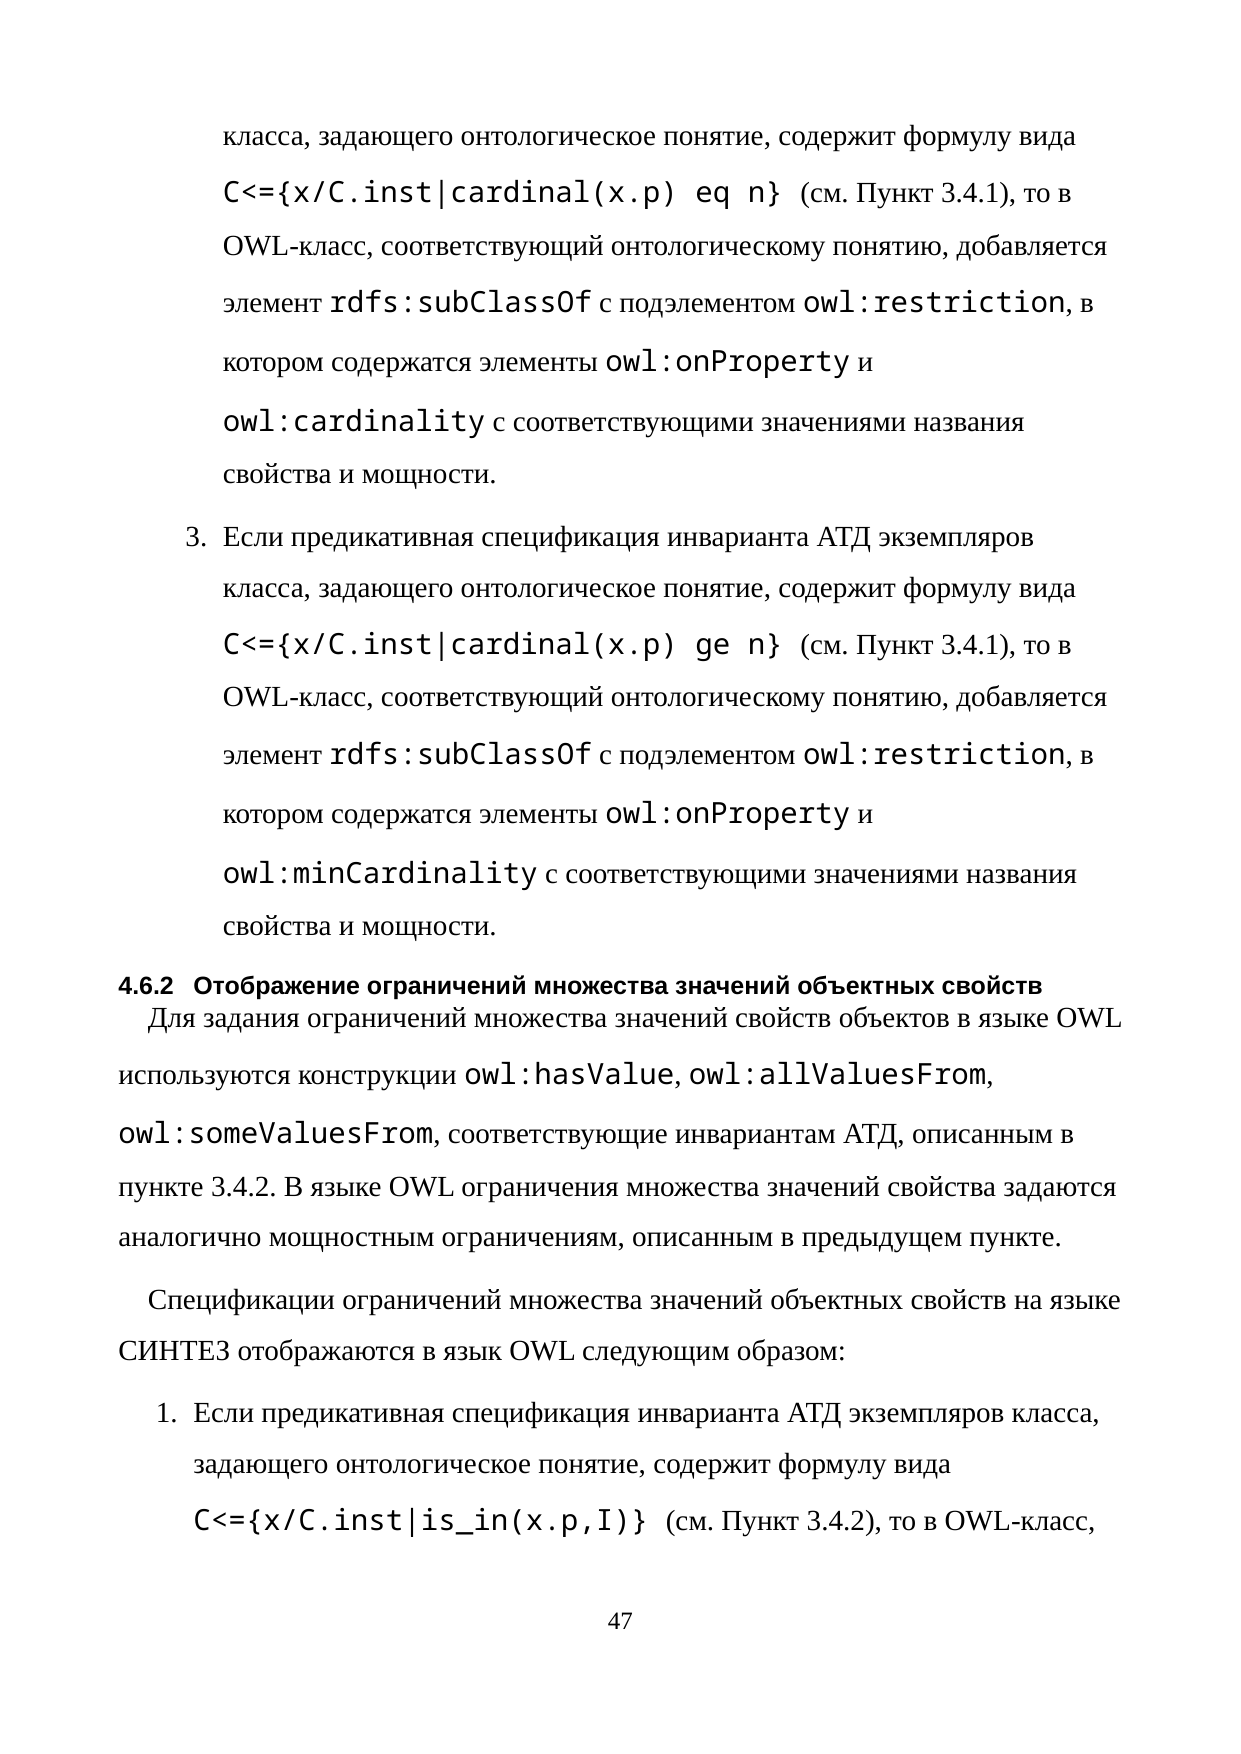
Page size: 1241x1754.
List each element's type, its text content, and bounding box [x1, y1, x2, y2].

list класса, задающего онтологическое понятие, содержит формулу вида C<={x/C.inst|cardinal(x.p) eq n} (см. Пункт 3.4.1), то в OWL-класс, соответствующий онтологическому понятию, добавляется элемент rdfs:subClassOf с подэлементом owl:restriction, в котором содержатся элементы owl:onProperty и owl:сardinality с соответствующими значениями названия свойства и мощности. [185, 118, 1122, 490]
list Если предикативная спецификация инварианта АТД экземпляров класса, задающего онтологическое понятие, содержит формулу вида C<={x/C.inst|cardinal(x.p) ge n} (см. Пункт 3.4.1), то в OWL-класс, соответствующий онтологическому понятию, добавляется элемент rdfs:subClassOf с подэлементом owl:restriction, в котором содержатся элементы owl:onProperty и owl:minCardinality с соответствующими значениями названия свойства и мощности. [185, 519, 1122, 942]
text Спецификации ограничений множества значений объектных свойств на языке СИНТЕЗ отображаются в язык OWL следующим образом: [118, 1282, 1122, 1366]
subtitle Отображение ограничений множества значений объектных свойств [118, 971, 1122, 1000]
list Если предикативная спецификация инварианта АТД экземпляров класса, задающего онтологическое понятие, содержит формулу вида C<={x/C.inst|is_in(x.p,I)} (см. Пункт 3.4.2), то в OWL-класс, [156, 1395, 1122, 1539]
text Для задания ограничений множества значений свойств объектов в языке OWL используются конструкции owl:hasValue, owl:allValuesFrom, owl:someValuesFrom, соответствующие инвариантам АТД, описанным в пункте 3.4.2. В языке OWL ограничения множества значений свойства задаются аналогично мощностным ограничениям, описанным в предыдущем пункте. [118, 1000, 1122, 1253]
